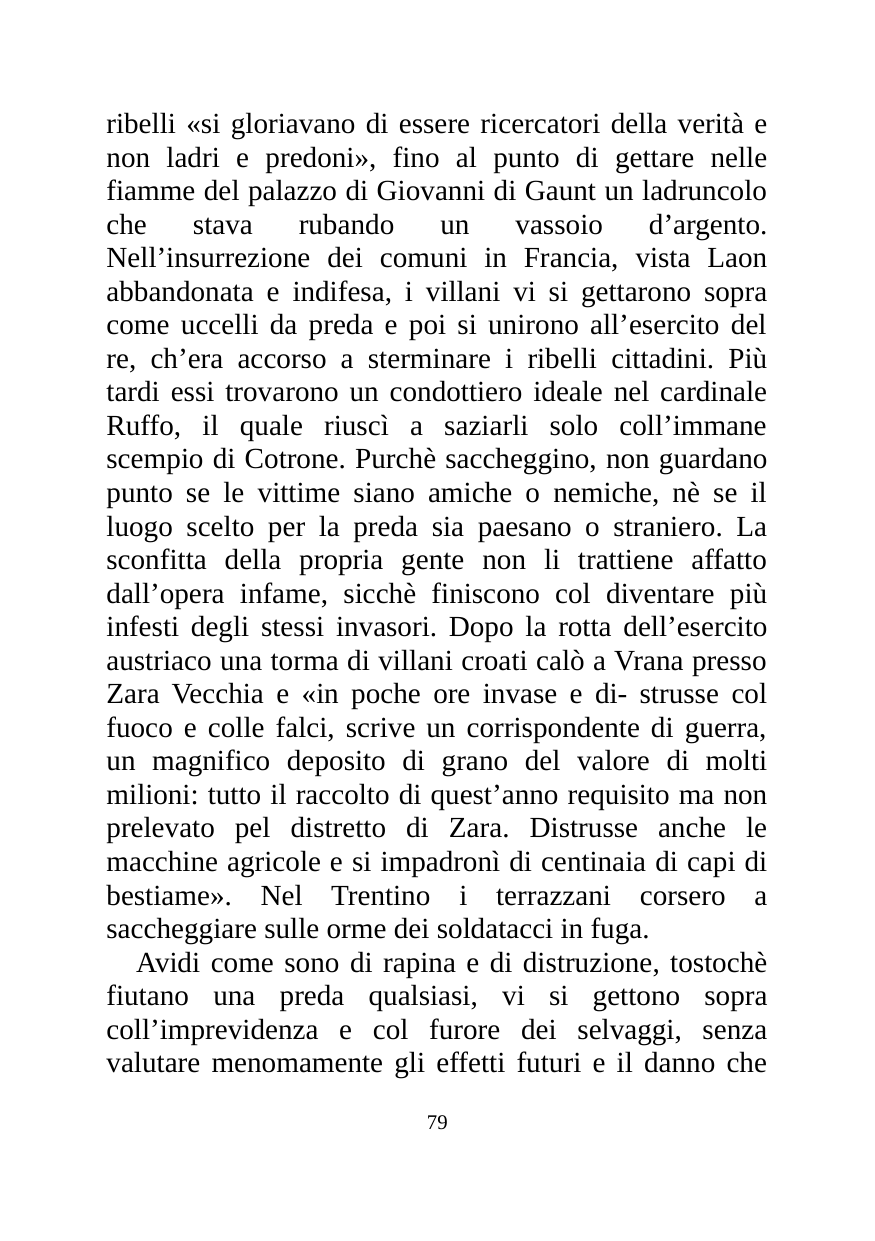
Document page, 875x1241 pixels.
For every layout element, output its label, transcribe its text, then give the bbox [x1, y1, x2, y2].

text Avidi come sono di rapina e di distruzione, tostochè fiutano una preda qualsiasi, vi si gettono sopra coll’imprevidenza e col furore dei selvaggi, senza valutare menomamente gli effetti futuri e il danno che [106, 945, 768, 1079]
text ribelli «si gloriavano di essere ricercatori della verità e non ladri e predoni», fino al punto di gettare nelle fiamme del palazzo di Giovanni di Gaunt un ladruncolo che stava rubando un vassoio d’argento. Nell’insurrezione dei comuni in Francia, vista Laon abbandonata e indifesa, i villani vi si gettarono sopra come uccelli da preda e poi si unirono all’esercito del re, ch’era accorso a sterminare i ribelli cittadini. Più tardi essi trovarono un condottiero ideale nel cardinale Ruffo, il quale riuscì a saziarli solo coll’immane scempio di Cotrone. Purchè saccheggino, non guardano punto se le vittime siano amiche o nemiche, nè se il luogo scelto per la preda sia paesano o straniero. La sconfitta della propria gente non li trattiene affatto dall’opera infame, sicchè finiscono col diventare più infesti degli stessi invasori. Dopo la rotta dell’esercito austriaco una torma di villani croati calò a Vrana presso Zara Vecchia e «in poche ore invase e di- strusse col fuoco e colle falci, scrive un corrispondente di guerra, un magnifico deposito di grano del valore di molti milioni: tutto il raccolto di quest’anno requisito ma non prelevato pel distretto di Zara. Distrusse anche le macchine agricole e si impadronì di centinaia di capi di bestiame». Nel Trentino i terrazzani corsero a saccheggiare sulle orme dei soldatacci in fuga. [106, 106, 768, 945]
